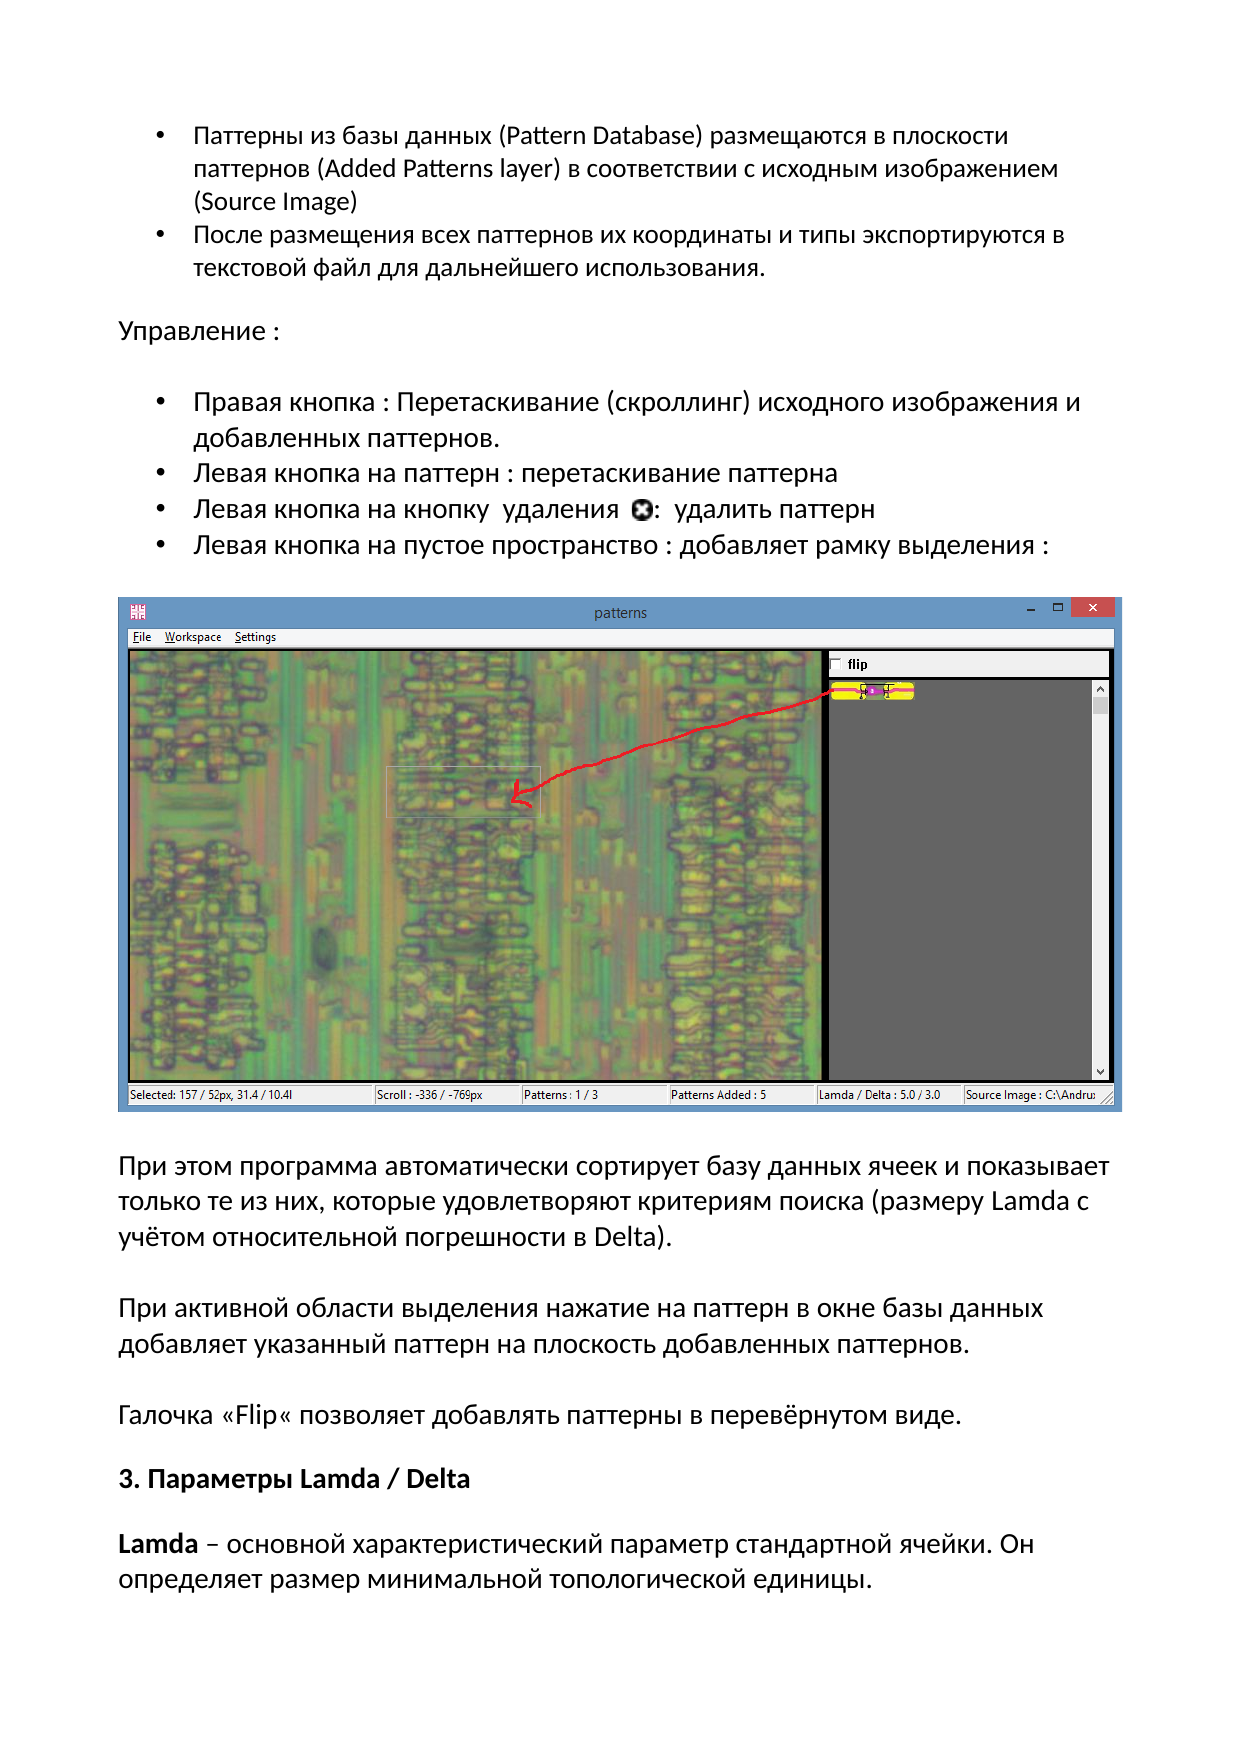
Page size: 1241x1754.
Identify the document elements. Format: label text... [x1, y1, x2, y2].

list После размещения всех паттернов их координаты и типы экспортируются в текстовой файл для дальнейшего использования. [156, 217, 1122, 283]
text 3. Параметры Lamda / Delta [118, 1461, 1122, 1496]
list Левая кнопка на паттерн : перетаскивание паттерна [156, 454, 1122, 490]
list Левая кнопка на пустое пространство : добавляет рамку выделения : [156, 526, 1122, 561]
text При этом программа автоматически сортирует базу данных ячеек и показывает только те из них, которые удовлетворяют критериям поиска (размеру Lamda с учётом относительной погрешности в Delta). [118, 1147, 1122, 1254]
list Правая кнопка : Перетаскивание (скроллинг) исходного изображения и добавленных паттернов. [156, 383, 1122, 454]
text Lamda – основной характеристический параметр стандартной ячейки. Он определяет размер минимальной топологической единицы. [118, 1525, 1122, 1596]
text Управление : [118, 312, 1122, 348]
picture [631, 499, 653, 521]
text Галочка «Flip« позволяет добавлять паттерны в перевёрнутом виде. [118, 1396, 1122, 1432]
list Паттерны из базы данных (Pattern Database) размещаются в плоскости паттернов (Added Patterns layer) в соответствии с исходным изображением (Source Image) [156, 118, 1122, 217]
text При активной области выделения нажатие на паттерн в окне базы данных добавляет указанный паттерн на плоскость добавленных паттернов. [118, 1289, 1122, 1361]
list Левая кнопка на кнопку удаления : удалить паттерн [156, 490, 1122, 526]
